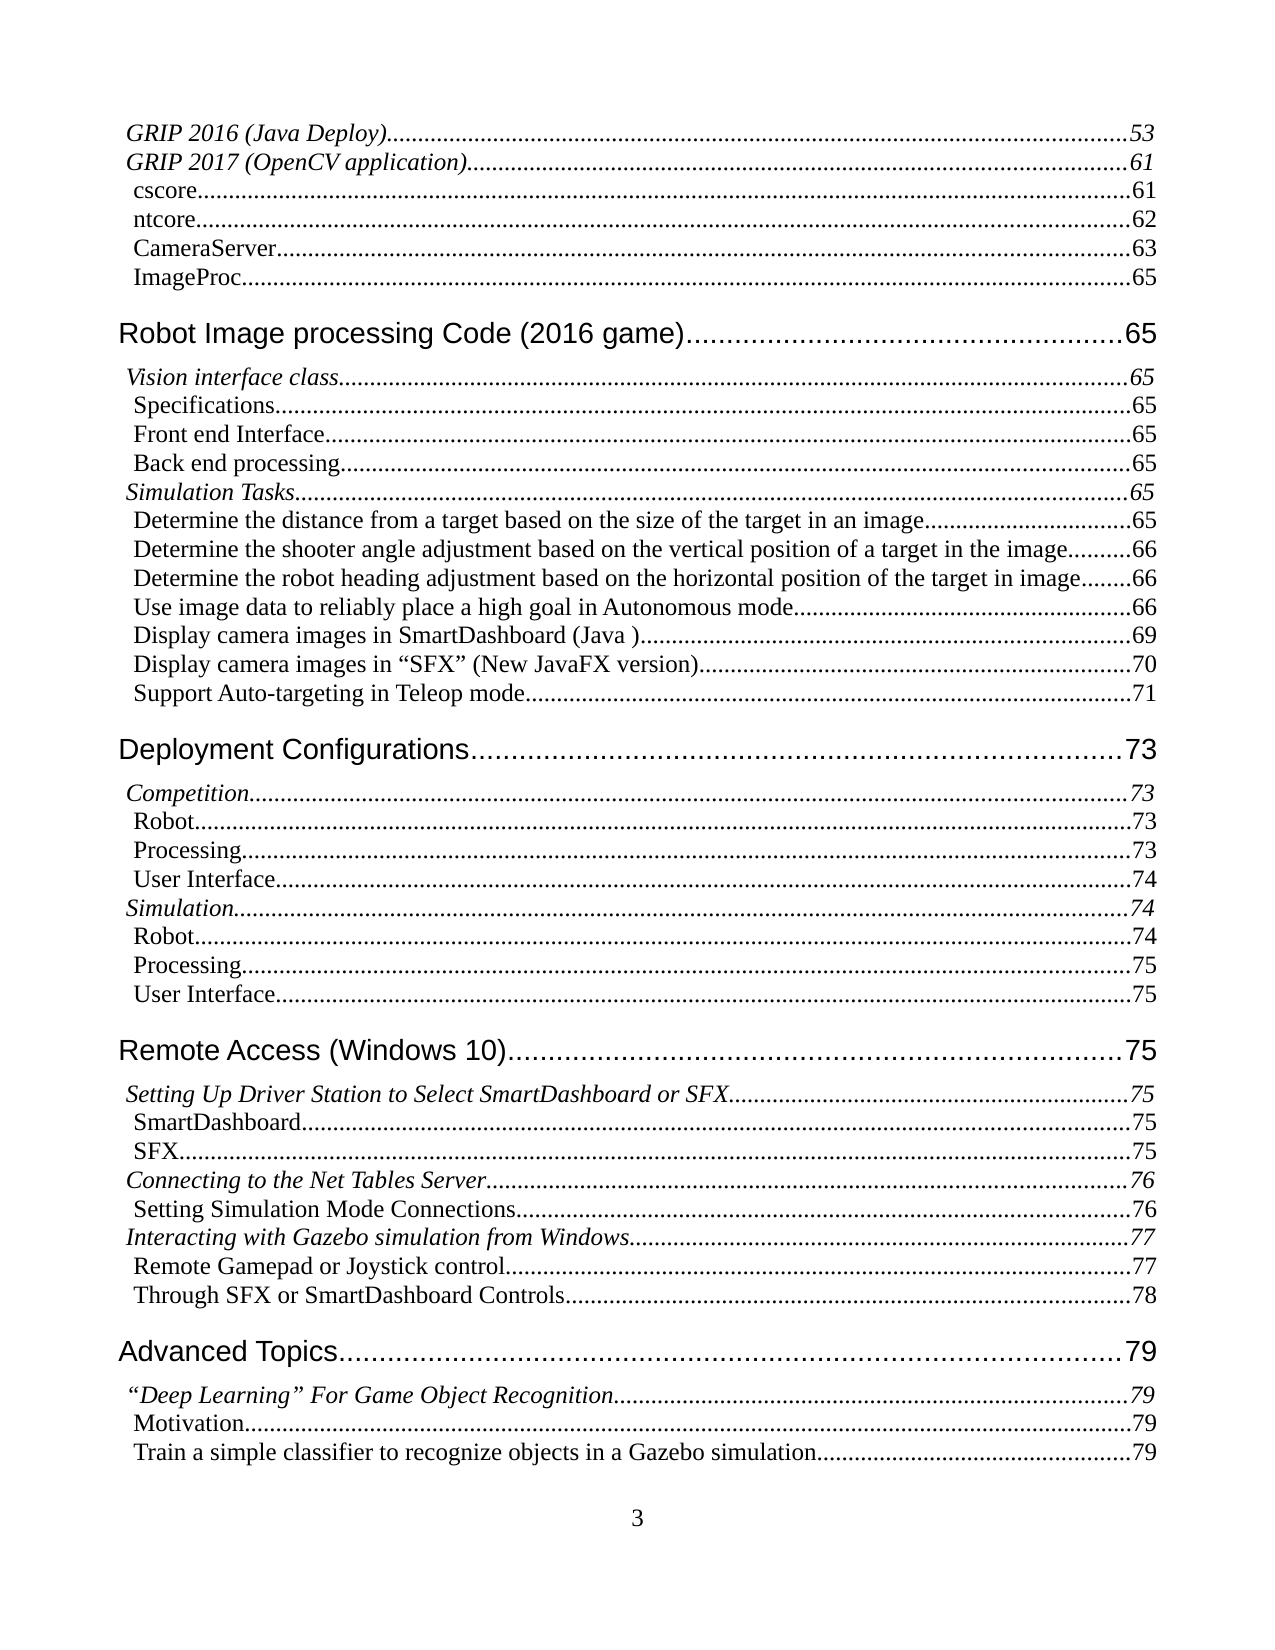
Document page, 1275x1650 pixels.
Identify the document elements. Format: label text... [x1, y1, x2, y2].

subtitle GRIP 2016 (Java Deploy) 53 [118, 118, 1157, 147]
text Use image data to reliably place a high goal in Autonomous mode 66 [118, 592, 1157, 620]
text Setting Simulation Mode Connections 76 [118, 1194, 1157, 1222]
subtitle Simulation 74 [118, 893, 1157, 921]
subtitle Advanced Topics 79 [118, 1334, 1157, 1367]
subtitle GRIP 2017 (OpenCV application) 61 [118, 147, 1157, 176]
subtitle “Deep Learning” For Game Object Recognition 79 [118, 1380, 1157, 1408]
subtitle Remote Access (Windows 10) 75 [118, 1033, 1157, 1066]
text Specifications 65 [118, 390, 1157, 419]
text Support Auto-targeting in Teleop mode 71 [118, 678, 1157, 707]
subtitle Interacting with Gazebo simulation from Windows 77 [118, 1222, 1157, 1251]
subtitle Robot Image processing Code (2016 game) 65 [118, 316, 1157, 349]
text SmartDashboard 75 [118, 1107, 1157, 1136]
text SFX 75 [118, 1136, 1157, 1165]
text User Interface 75 [118, 979, 1157, 1008]
text Determine the shooter angle adjustment based on the vertical position of a target in the image 66 [118, 534, 1157, 563]
subtitle Connecting to the Net Tables Server 76 [118, 1165, 1157, 1194]
text Through SFX or SmartDashboard Controls 78 [118, 1280, 1157, 1309]
text Determine the robot heading adjustment based on the horizontal position of the target in image 66 [118, 563, 1157, 592]
text Processing 75 [118, 950, 1157, 979]
text Front end Interface 65 [118, 419, 1157, 448]
text Processing 73 [118, 835, 1157, 864]
text Back end processing 65 [118, 448, 1157, 477]
text Robot 74 [118, 921, 1157, 950]
text cscore 61 [118, 176, 1157, 204]
text CameraServer 63 [118, 233, 1157, 262]
text ImageProc 65 [118, 262, 1157, 291]
text ntcore 62 [118, 204, 1157, 233]
subtitle Deployment Configurations 73 [118, 732, 1157, 765]
text Display camera images in “SFX” (New JavaFX version) 70 [118, 649, 1157, 678]
subtitle Setting Up Driver Station to Select SmartDashboard or SFX 75 [118, 1079, 1157, 1107]
text User Interface 74 [118, 864, 1157, 893]
text Display camera images in SmartDashboard (Java ) 69 [118, 620, 1157, 649]
subtitle Simulation Tasks 65 [118, 477, 1157, 505]
text Remote Gamepad or Joystick control 77 [118, 1251, 1157, 1280]
text Determine the distance from a target based on the size of the target in an image 65 [118, 505, 1157, 534]
text Robot 73 [118, 806, 1157, 835]
subtitle Vision interface class 65 [118, 362, 1157, 390]
subtitle Competition 73 [118, 778, 1157, 806]
text Motivation 79 [118, 1408, 1157, 1437]
text Train a simple classifier to recognize objects in a Gazebo simulation 79 [118, 1437, 1157, 1466]
